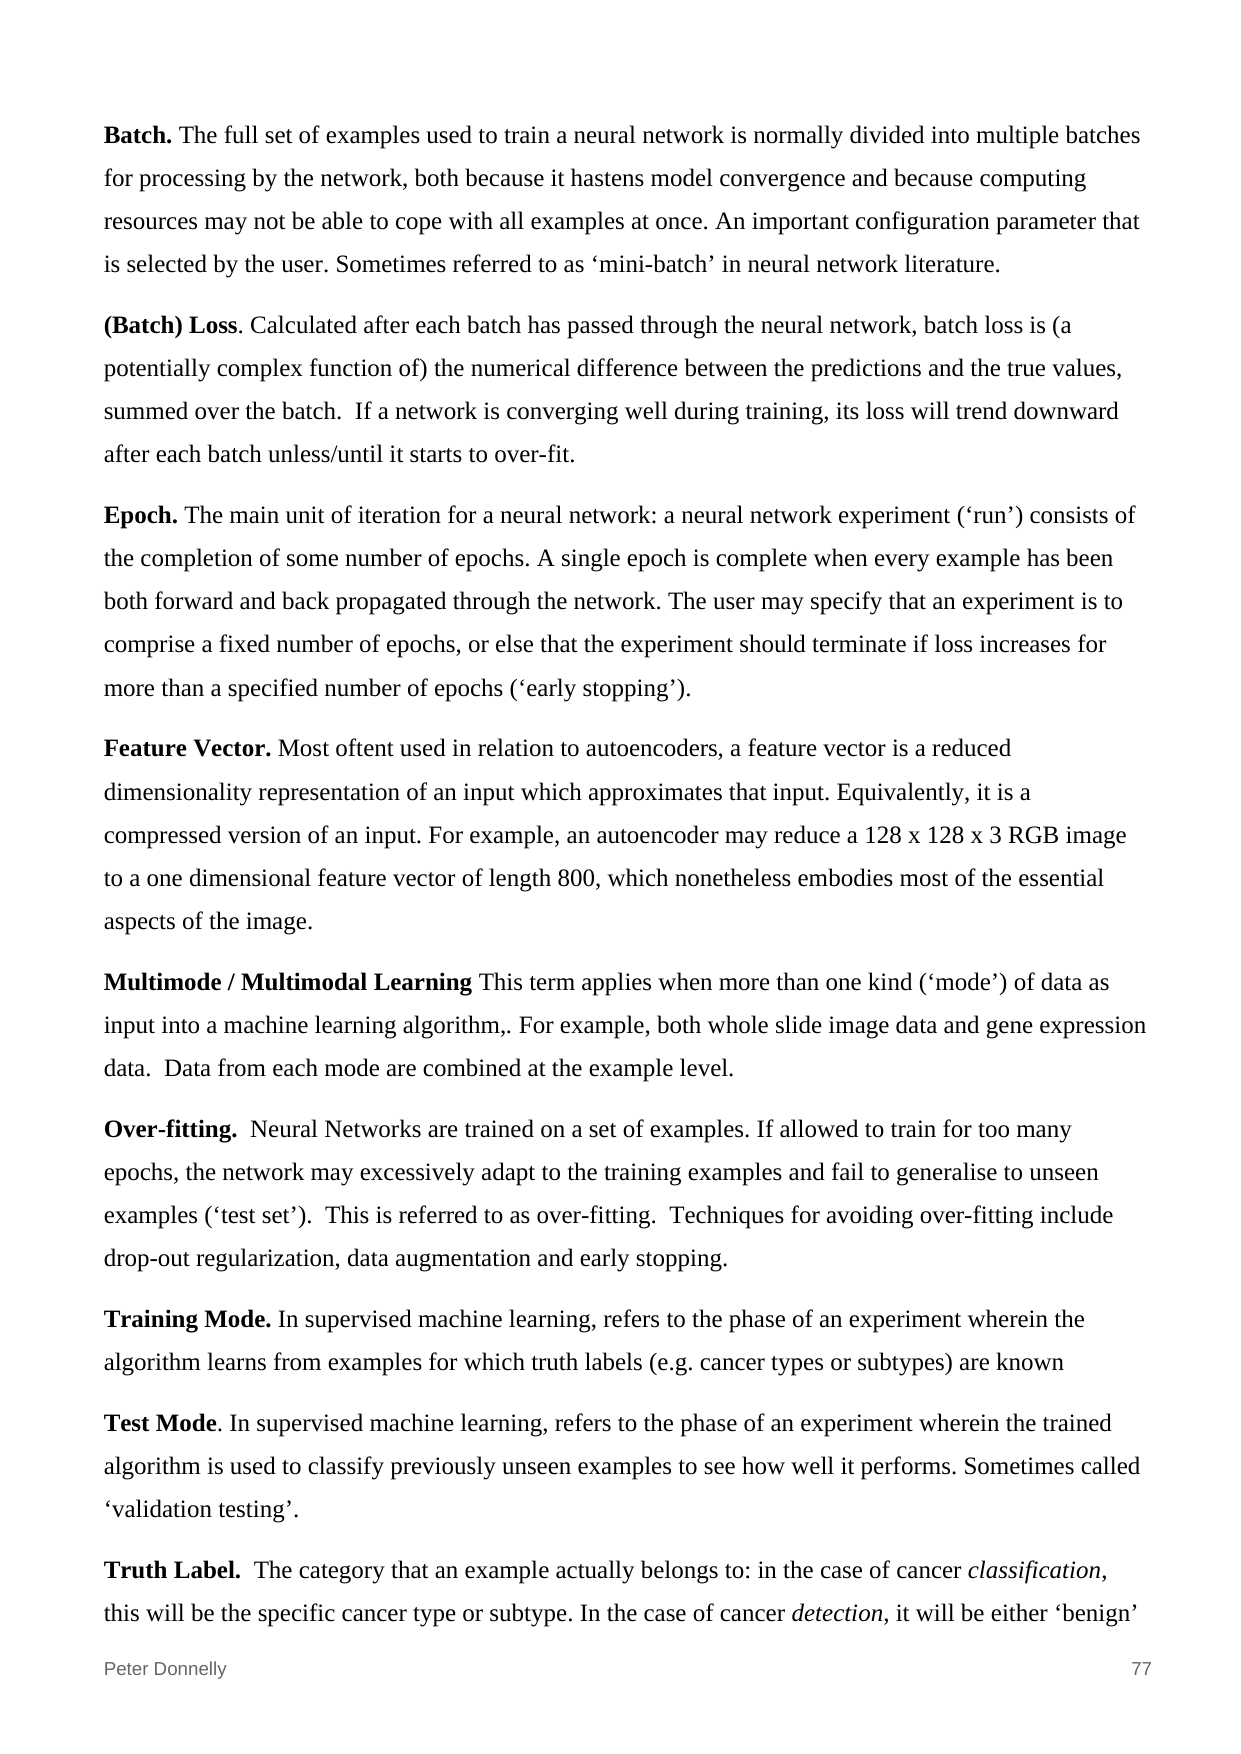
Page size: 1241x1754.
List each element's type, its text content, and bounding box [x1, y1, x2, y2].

text (Batch) Loss. Calculated after each batch has passed through the neural network, batch loss is (a potentially complex function of) the numerical difference between the predictions and the true values, summed over the batch. If a network is converging well during training, its loss will trend downward after each batch unless/until it starts to over-fit. [103, 310, 1146, 468]
text Truth Label. The category that an example actually belongs to: in the case of cancer classification, this will be the specific cancer type or subtype. In the case of cancer detection, it will be either ‘benign’ [103, 1555, 1146, 1627]
text Multimode / Multimodal Learning This term applies when more than one kind (‘mode’) of data as input into a machine learning algorithm,. For example, both whole slide image data and gene expression data. Data from each mode are combined at the example level. [103, 967, 1146, 1082]
text Feature Vector. Most oftent used in relation to autoencoders, a feature vector is a reduced dimensionality representation of an input which approximates that input. Equivalently, it is a compressed version of an input. For example, an autoencoder may reduce a 128 x 128 x 3 RGB image to a one dimensional feature vector of length 800, which nonetheless embodies most of the essential aspects of the image. [103, 733, 1146, 935]
text Epoch. The main unit of iteration for a neural network: a neural network experiment (‘run’) consists of the completion of some number of epochs. A single epoch is complete when every example has been both forward and back propagated through the network. The user may specify that an experiment is to comprise a fixed number of epochs, or else that the experiment should terminate if loss increases for more than a specified number of epochs (‘early stopping’). [103, 500, 1146, 701]
text Test Mode. In supervised machine learning, refers to the phase of an experiment wherein the trained algorithm is used to classify previously unseen examples to see how well it performs. Sometimes called ‘validation testing’. [103, 1408, 1146, 1523]
text Over-fitting. Neural Networks are trained on a set of examples. If allowed to train for too many epochs, the network may excessively adapt to the training examples and fail to generalise to unseen examples (‘test set’). This is referred to as over-fitting. Techniques for avoiding over-fitting include drop-out regularization, data augmentation and early stopping. [103, 1114, 1146, 1272]
text Training Mode. In supervised machine learning, refers to the phase of an experiment wherein the algorithm learns from examples for which truth labels (e.g. cancer types or subtypes) are known [103, 1304, 1146, 1376]
text Batch. The full set of examples used to train a neural network is normally divided into multiple batches for processing by the network, both because it hastens model convergence and because computing resources may not be able to cope with all examples at once. An important configuration parameter that is selected by the user. Sometimes referred to as ‘mini-batch’ in neural network literature. [103, 120, 1146, 278]
